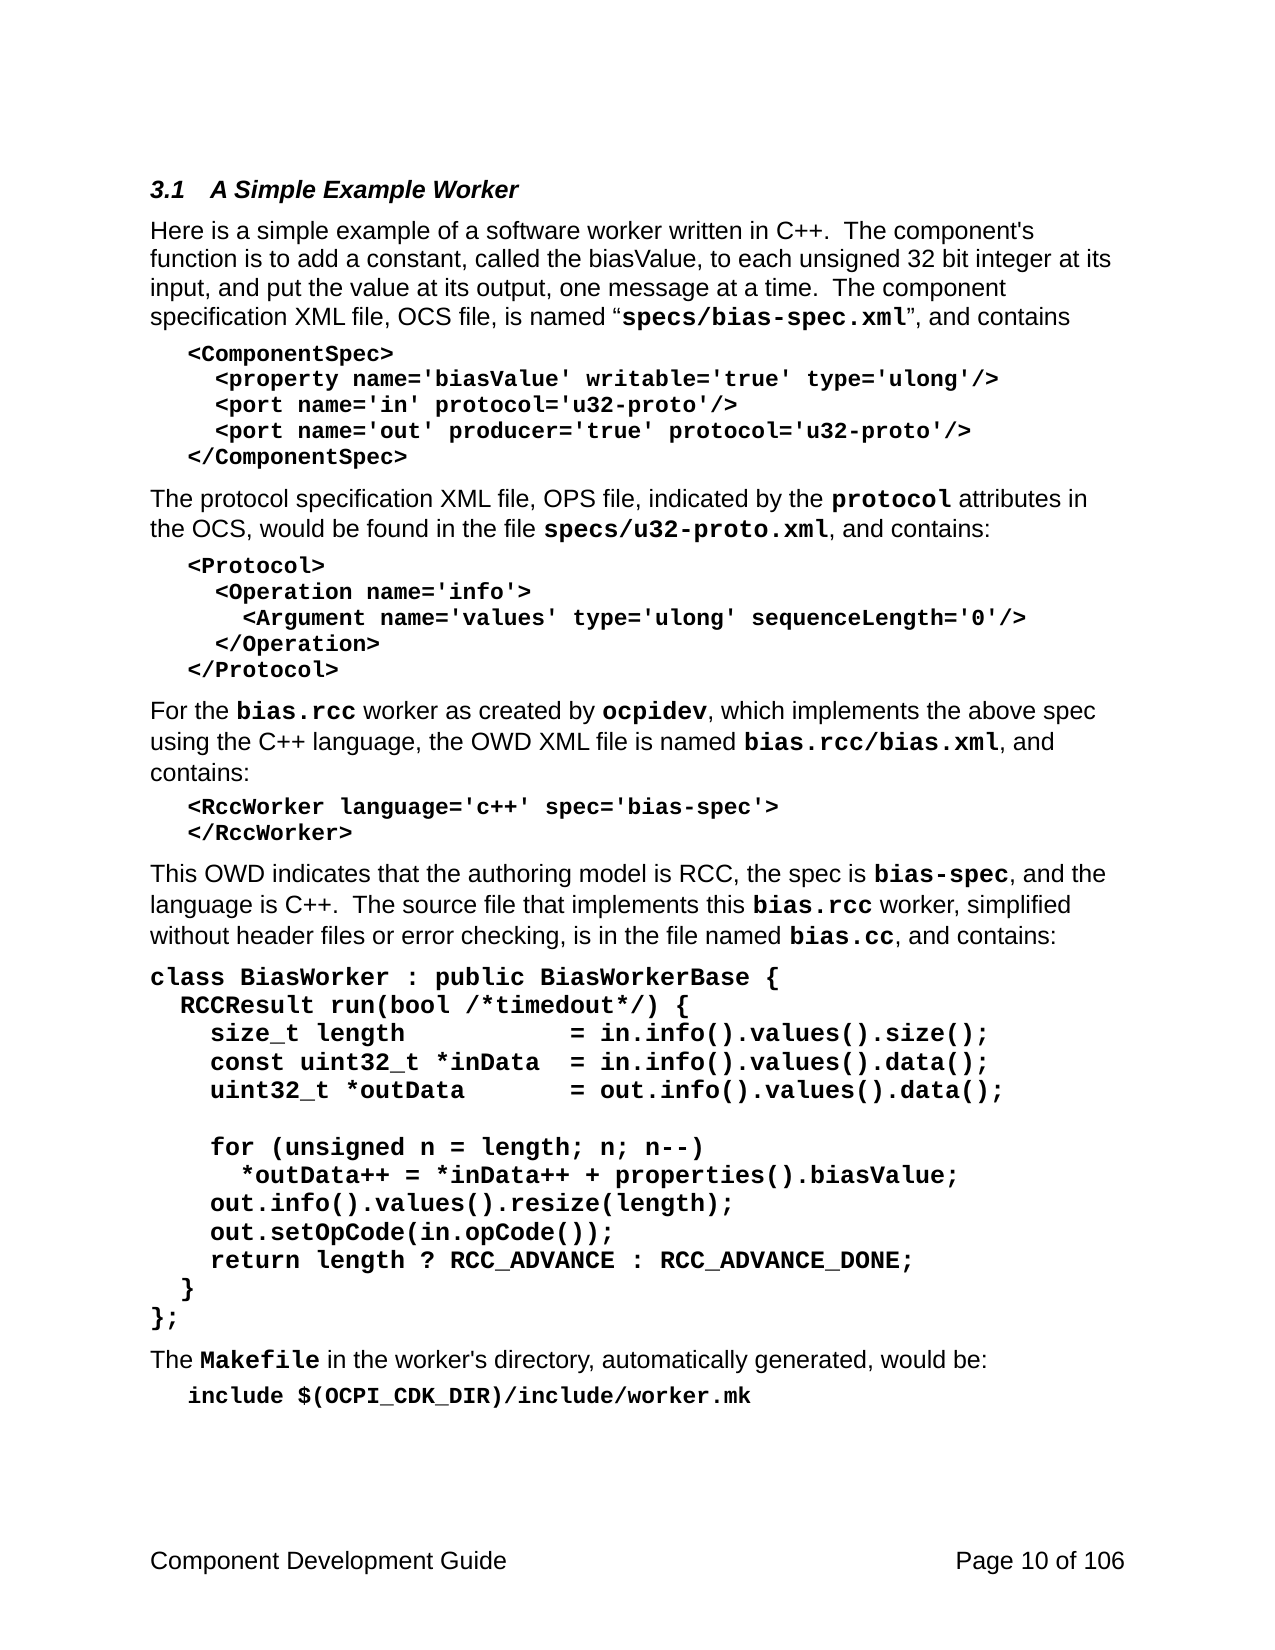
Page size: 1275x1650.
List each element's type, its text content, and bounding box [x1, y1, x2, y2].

text Here is a simple example of a software worker written in C++. The component's function is to add a constant, called the biasValue, to each unsigned 32 bit integer at its input, and put the value at its output, one message at a time. The component specification XML file, OCS file, is named “specs/bias-spec.xml”, and contains [150, 216, 1125, 333]
text include $(OCPI_CDK_DIR)/include/worker.mk [187, 1384, 1125, 1410]
text <Protocol> <Operation name='info'> <Argument name='values' type='ulong' sequenceLength='0'/> </Operation> </Protocol> [187, 554, 1125, 684]
text The Makefile in the worker's directory, automatically generated, would be: [150, 1344, 1125, 1376]
text <RccWorker language='c++' spec='bias-spec'> </RccWorker> [187, 796, 1125, 847]
subtitle A Simple Example Worker [150, 175, 1125, 204]
text class BiasWorker : public BiasWorkerBase { RCCResult run(bool /*timedout*/) { size_t length = in.info().values().size(); const uint32_t *inData = in.info().values().data(); uint32_t *outData = out.info().values().data(); for (unsigned n = length; n; n--) *outData++ = *inData++ + properties().biasValue; out.info().values().resize(length); out.setOpCode(in.opCode()); return length ? RCC_ADVANCE : RCC_ADVANCE_DONE; } }; [150, 964, 1125, 1333]
text For the bias.rcc worker as created by ocpidev, which implements the above spec using the C++ language, the OWD XML file is named bias.rcc/bias.xml, and contains: [150, 696, 1125, 787]
text The protocol specification XML file, OPS file, indicated by the protocol attributes in the OCS, would be found in the file specs/u32-proto.xml, and contains: [150, 483, 1125, 545]
text <ComponentSpec> <property name='biasValue' writable='true' type='ulong'/> <port name='in' protocol='u32-proto'/> <port name='out' producer='true' protocol='u32-proto'/> </ComponentSpec> [187, 342, 1125, 472]
text This OWD indicates that the authoring model is RCC, the spec is bias-spec, and the language is C++. The source file that implements this bias.rcc worker, simplified without header files or error checking, is in the file named bias.cc, and contains: [150, 859, 1125, 952]
